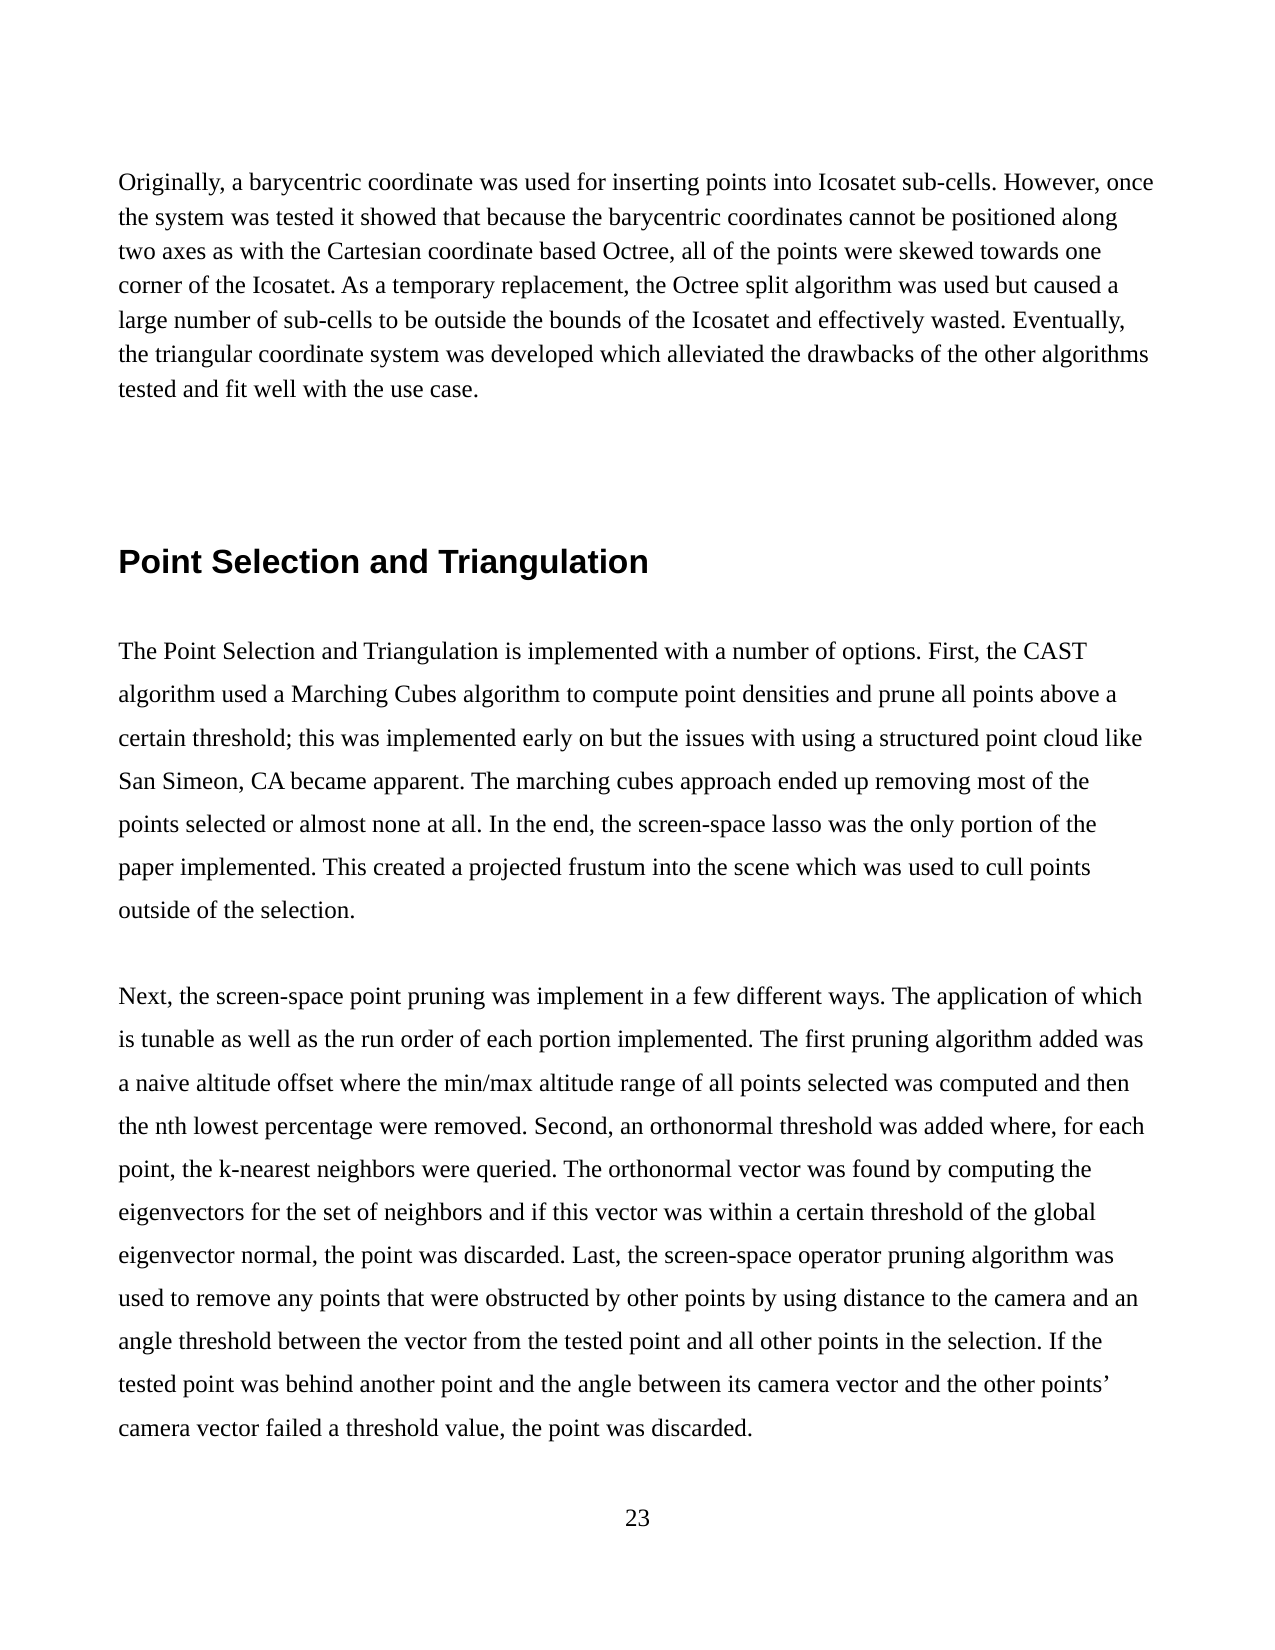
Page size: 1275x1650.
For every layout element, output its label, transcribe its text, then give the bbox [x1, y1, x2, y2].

subtitle Point Selection and Triangulation [118, 542, 1157, 581]
text Next, the screen-space point pruning was implement in a few different ways. The application of which is tunable as well as the run order of each portion implemented. The first pruning algorithm added was a naive altitude offset where the min/max altitude range of all points selected was computed and then the nth lowest percentage were removed. Second, an orthonormal threshold was added where, for each point, the k-nearest neighbors were queried. The orthonormal vector was found by computing the eigenvectors for the set of neighbors and if this vector was within a certain threshold of the global eigenvector normal, the point was discarded. Last, the screen-space operator pruning algorithm was used to remove any points that were obstructed by other points by using distance to the camera and an angle threshold between the vector from the tested point and all other points in the selection. If the tested point was behind another point and the angle between its camera vector and the other points’ camera vector failed a threshold value, the point was discarded. [118, 981, 1157, 1441]
text Originally, a barycentric coordinate was used for inserting points into Icosatet sub-cells. However, once the system was tested it showed that because the barycentric coordinates cannot be positioned along two axes as with the Cartesian coordinate based Octree, all of the points were skewed towards one corner of the Icosatet. As a temporary replacement, the Octree split algorithm was used but caused a large number of sub-cells to be outside the bounds of the Icosatet and effectively wasted. Eventually, the triangular coordinate system was developed which alleviated the drawbacks of the other algorithms tested and fit well with the use case. [118, 167, 1157, 403]
text The Point Selection and Triangulation is implemented with a number of options. First, the CAST algorithm used a Marching Cubes algorithm to compute point densities and prune all points above a certain threshold; this was implemented early on but the issues with using a structured point cloud like San Simeon, CA became apparent. The marching cubes approach ended up removing most of the points selected or almost none at all. In the end, the screen-space lasso was the only portion of the paper implemented. This created a projected frustum into the scene which was used to cull points outside of the selection. [118, 636, 1157, 924]
